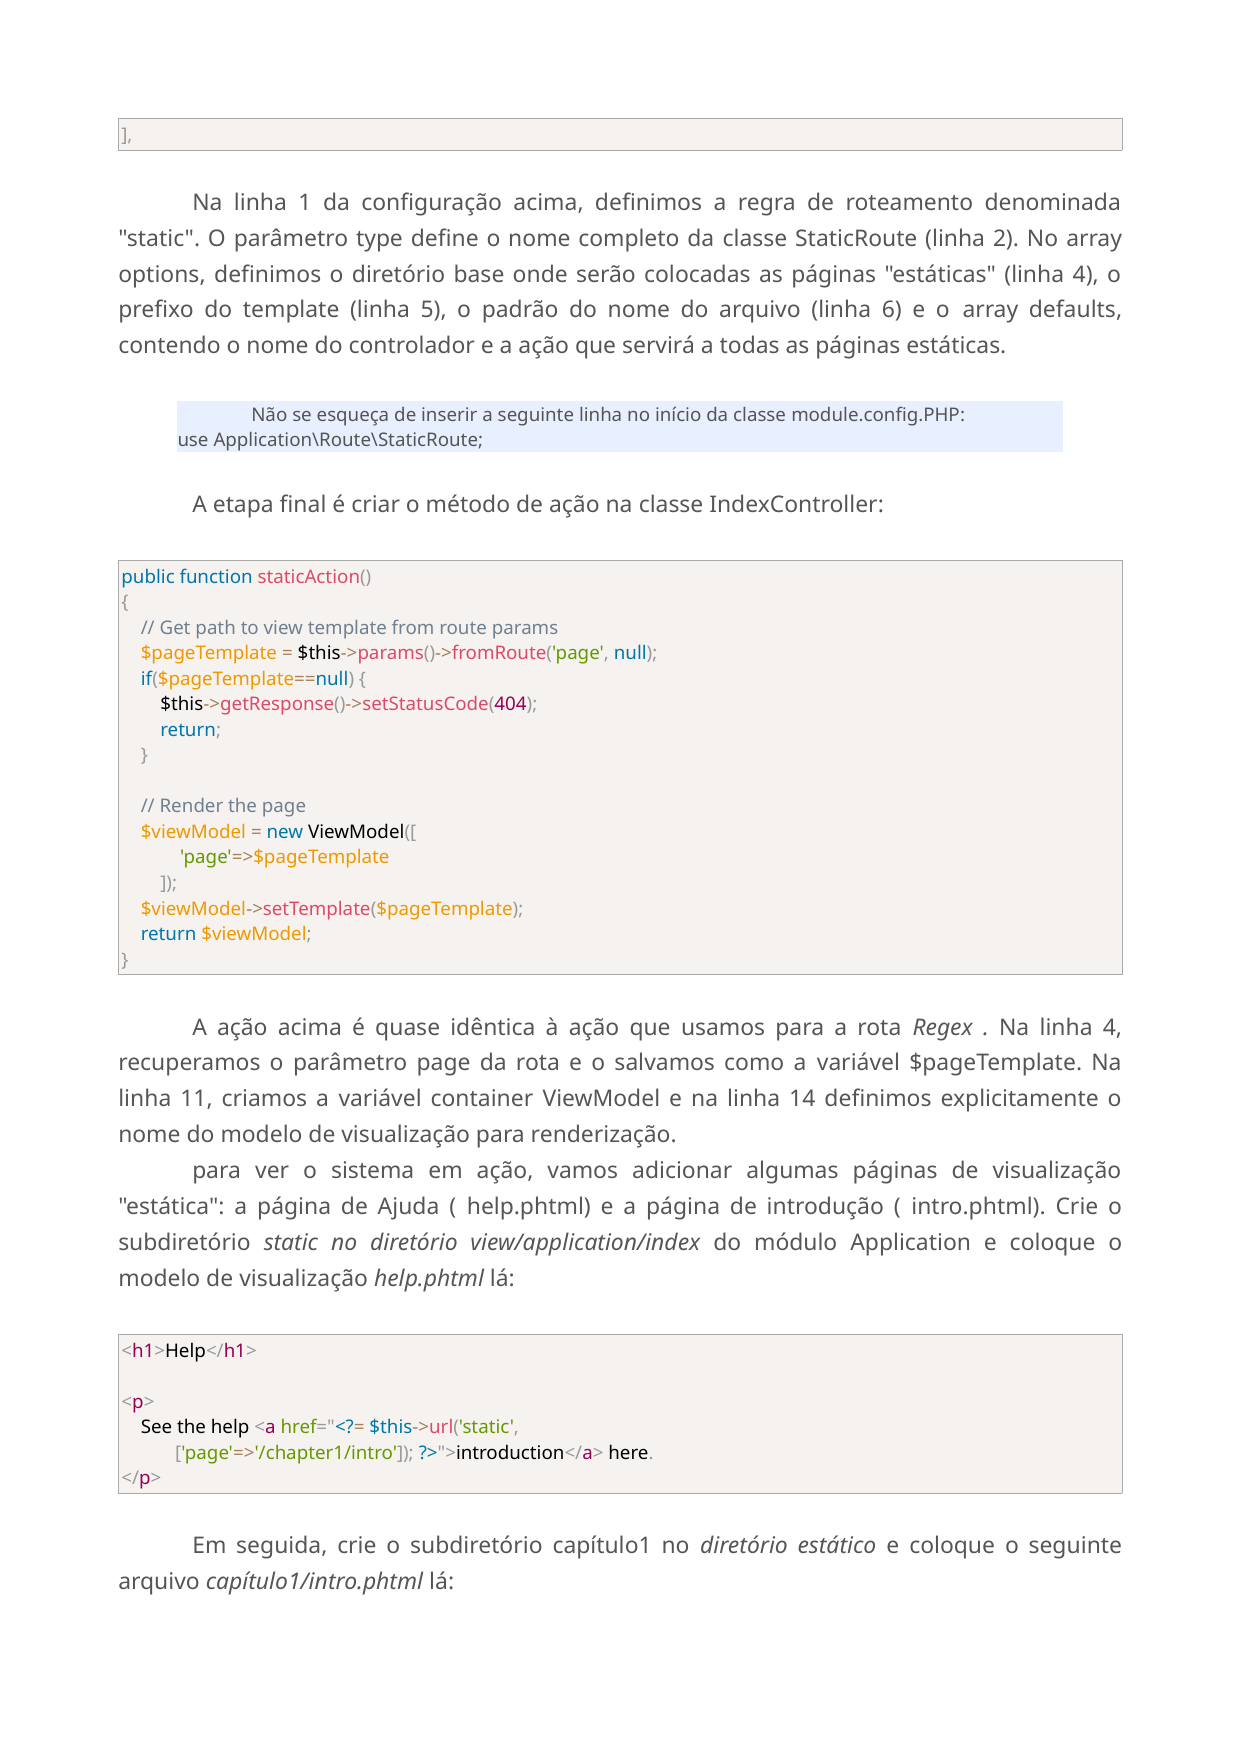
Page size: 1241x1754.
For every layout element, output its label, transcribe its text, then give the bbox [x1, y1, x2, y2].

text A ação acima é quase idêntica à ação que usamos para a rota Regex . Na linha 4, recuperamos o parâmetro page da rota e o salvamos como a variável $pageTemplate. Na linha 11, criamos a variável container ViewModel e na linha 14 definimos explicitamente o nome do modelo de visualização para renderização. [118, 1010, 1122, 1149]
text $pageTemplate = $this->params()->fromRoute('page', null); [119, 637, 1122, 662]
text { [119, 586, 1122, 611]
text </p> [119, 1461, 1122, 1493]
text <h1>Help</h1> [119, 1335, 1122, 1359]
text if($pageTemplate==null) { [119, 662, 1122, 688]
text use Application\Route\StaticRoute; [177, 427, 1063, 452]
text // Get path to view template from route params [119, 611, 1122, 637]
text para ver o sistema em ação, vamos adicionar algumas páginas de visualização "estática": a página de Ajuda ( help.phtml) e a página de introdução ( intro.phtml). Crie o subdiretório static no diretório view/application/index do módulo Application e coloque o modelo de visualização help.phtml lá: [118, 1154, 1122, 1293]
text $this->getResponse()->setStatusCode(404); [119, 688, 1122, 713]
text $viewModel = new ViewModel([ [119, 815, 1122, 841]
text } [119, 943, 1122, 974]
text See the help <a href="<?= $this->url('static', [119, 1410, 1122, 1436]
text public function staticAction() [119, 561, 1122, 586]
text <p> [119, 1385, 1122, 1410]
text 'page'=>$pageTemplate [119, 841, 1122, 866]
text Na linha 1 da configuração acima, definimos a regra de roteamento denominada "static". O parâmetro type define o nome completo da classe StaticRoute (linha 2). No array options, definimos o diretório base onde serão colocadas as páginas "estáticas" (linha 4), o prefixo do template (linha 5), o padrão do nome do arquivo (linha 6) e o array defaults, contendo o nome do controlador e a ação que servirá a todas as páginas estáticas. [118, 186, 1122, 361]
text return; [119, 713, 1122, 739]
text ]); [119, 866, 1122, 892]
text ], [119, 119, 1122, 150]
text $viewModel->setTemplate($pageTemplate); [119, 892, 1122, 917]
text Não se esqueça de inserir a seguinte linha no início da classe module.config.PHP: [177, 401, 1063, 427]
text // Render the page [119, 790, 1122, 815]
text } [119, 739, 1122, 764]
text Em seguida, crie o subdiretório capítulo1 no diretório estático e coloque o seguinte arquivo capítulo1/intro.phtml lá: [118, 1529, 1122, 1596]
text A etapa final é criar o método de ação na classe IndexController: [118, 488, 1122, 519]
text return $viewModel; [119, 917, 1122, 943]
text ['page'=>'/chapter1/intro']); ?>">introduction</a> here. [119, 1436, 1122, 1461]
